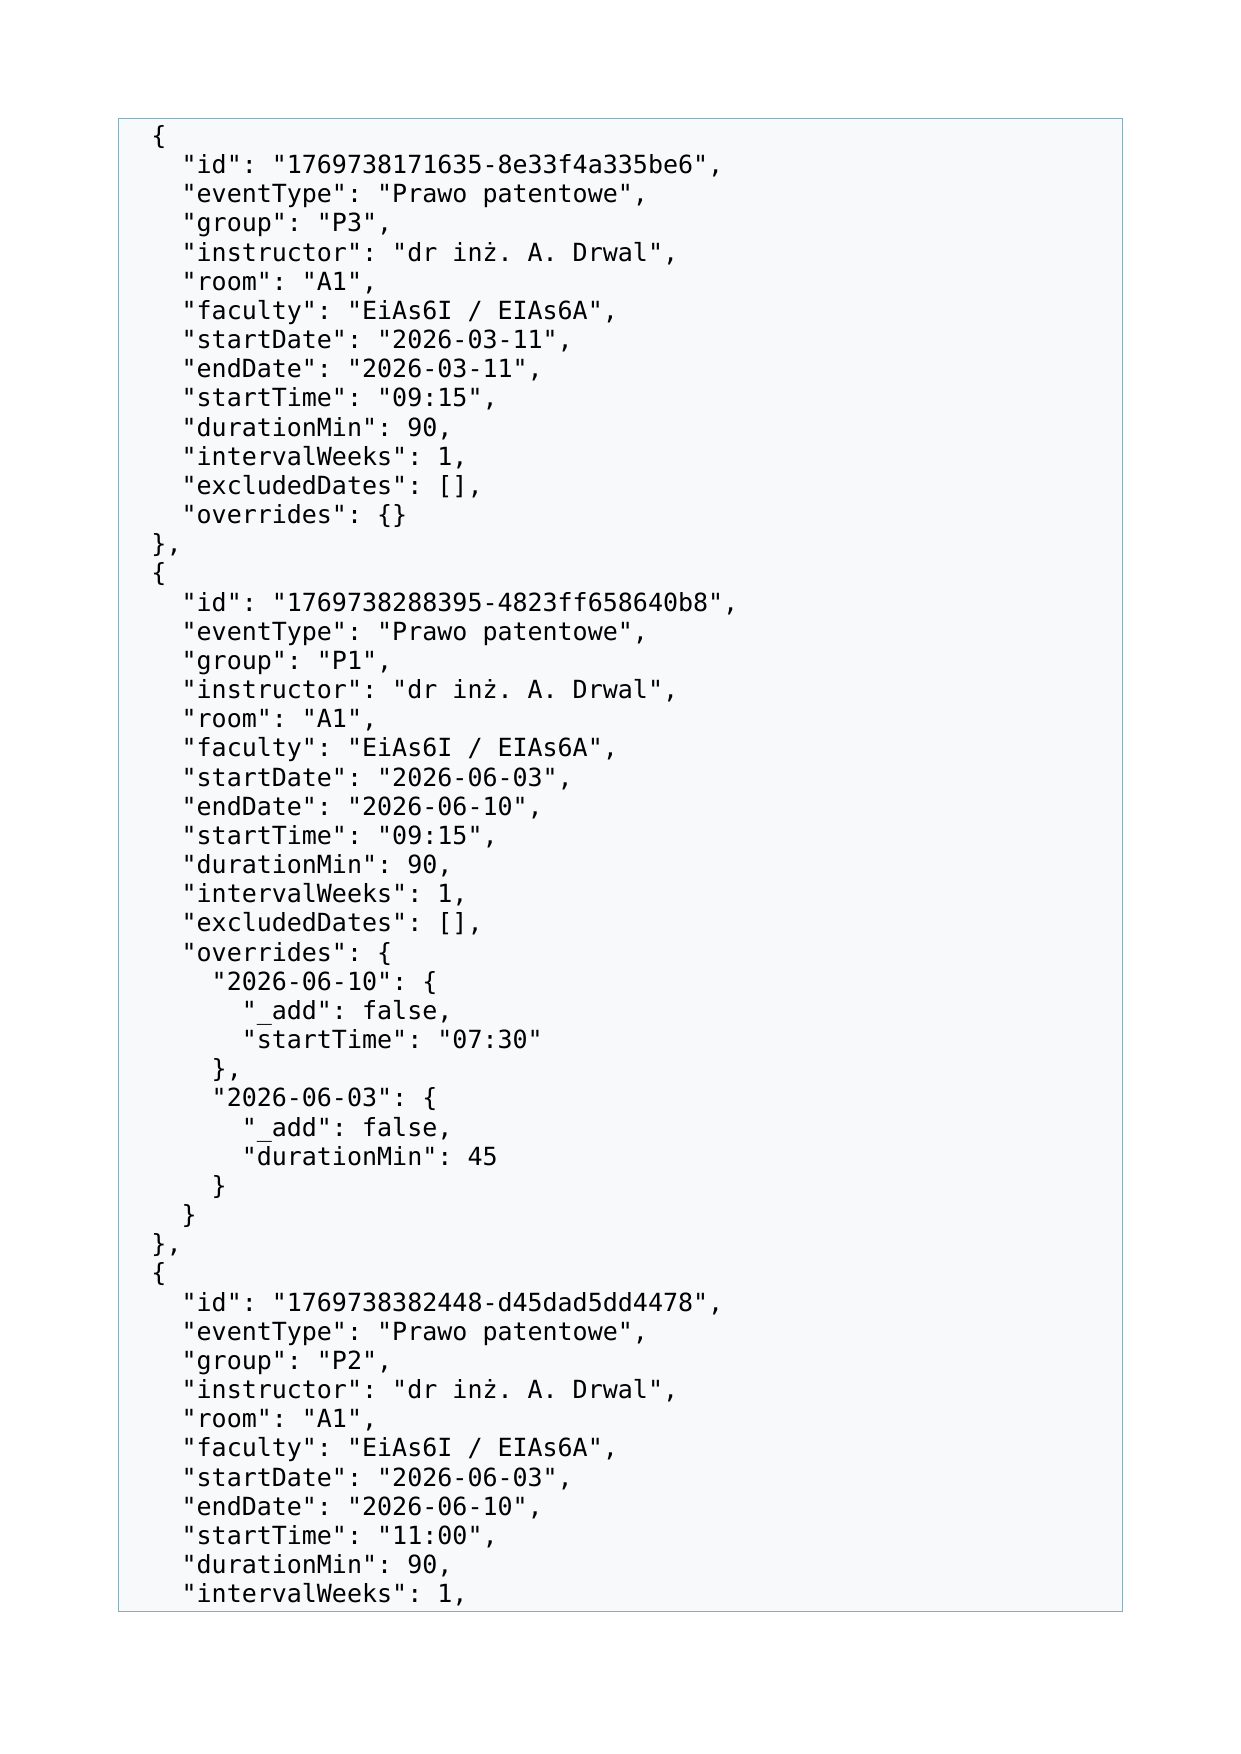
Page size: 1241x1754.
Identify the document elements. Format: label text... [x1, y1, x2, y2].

text { "id": "1769738171635-8e33f4a335be6", "eventType": "Prawo patentowe", "group": "P3", "instructor": "dr inż. A. Drwal", "room": "A1", "faculty": "EiAs6I / EIAs6A", "startDate": "2026-03-11", "endDate": "2026-03-11", "startTime": "09:15", "durationMin": 90, "intervalWeeks": 1, "excludedDates": [], "overrides": {} }, { "id": "1769738288395-4823ff658640b8", "eventType": "Prawo patentowe", "group": "P1", "instructor": "dr inż. A. Drwal", "room": "A1", "faculty": "EiAs6I / EIAs6A", "startDate": "2026-06-03", "endDate": "2026-06-10", "startTime": "09:15", "durationMin": 90, "intervalWeeks": 1, "excludedDates": [], "overrides": { "2026-06-10": { "_add": false, "startTime": "07:30" }, "2026-06-03": { "_add": false, "durationMin": 45 } } }, { "id": "1769738382448-d45dad5dd4478", "eventType": "Prawo patentowe", "group": "P2", "instructor": "dr inż. A. Drwal", "room": "A1", "faculty": "EiAs6I / EIAs6A", "startDate": "2026-06-03", "endDate": "2026-06-10", "startTime": "11:00", "durationMin": 90, "intervalWeeks": 1, [119, 119, 1122, 1611]
